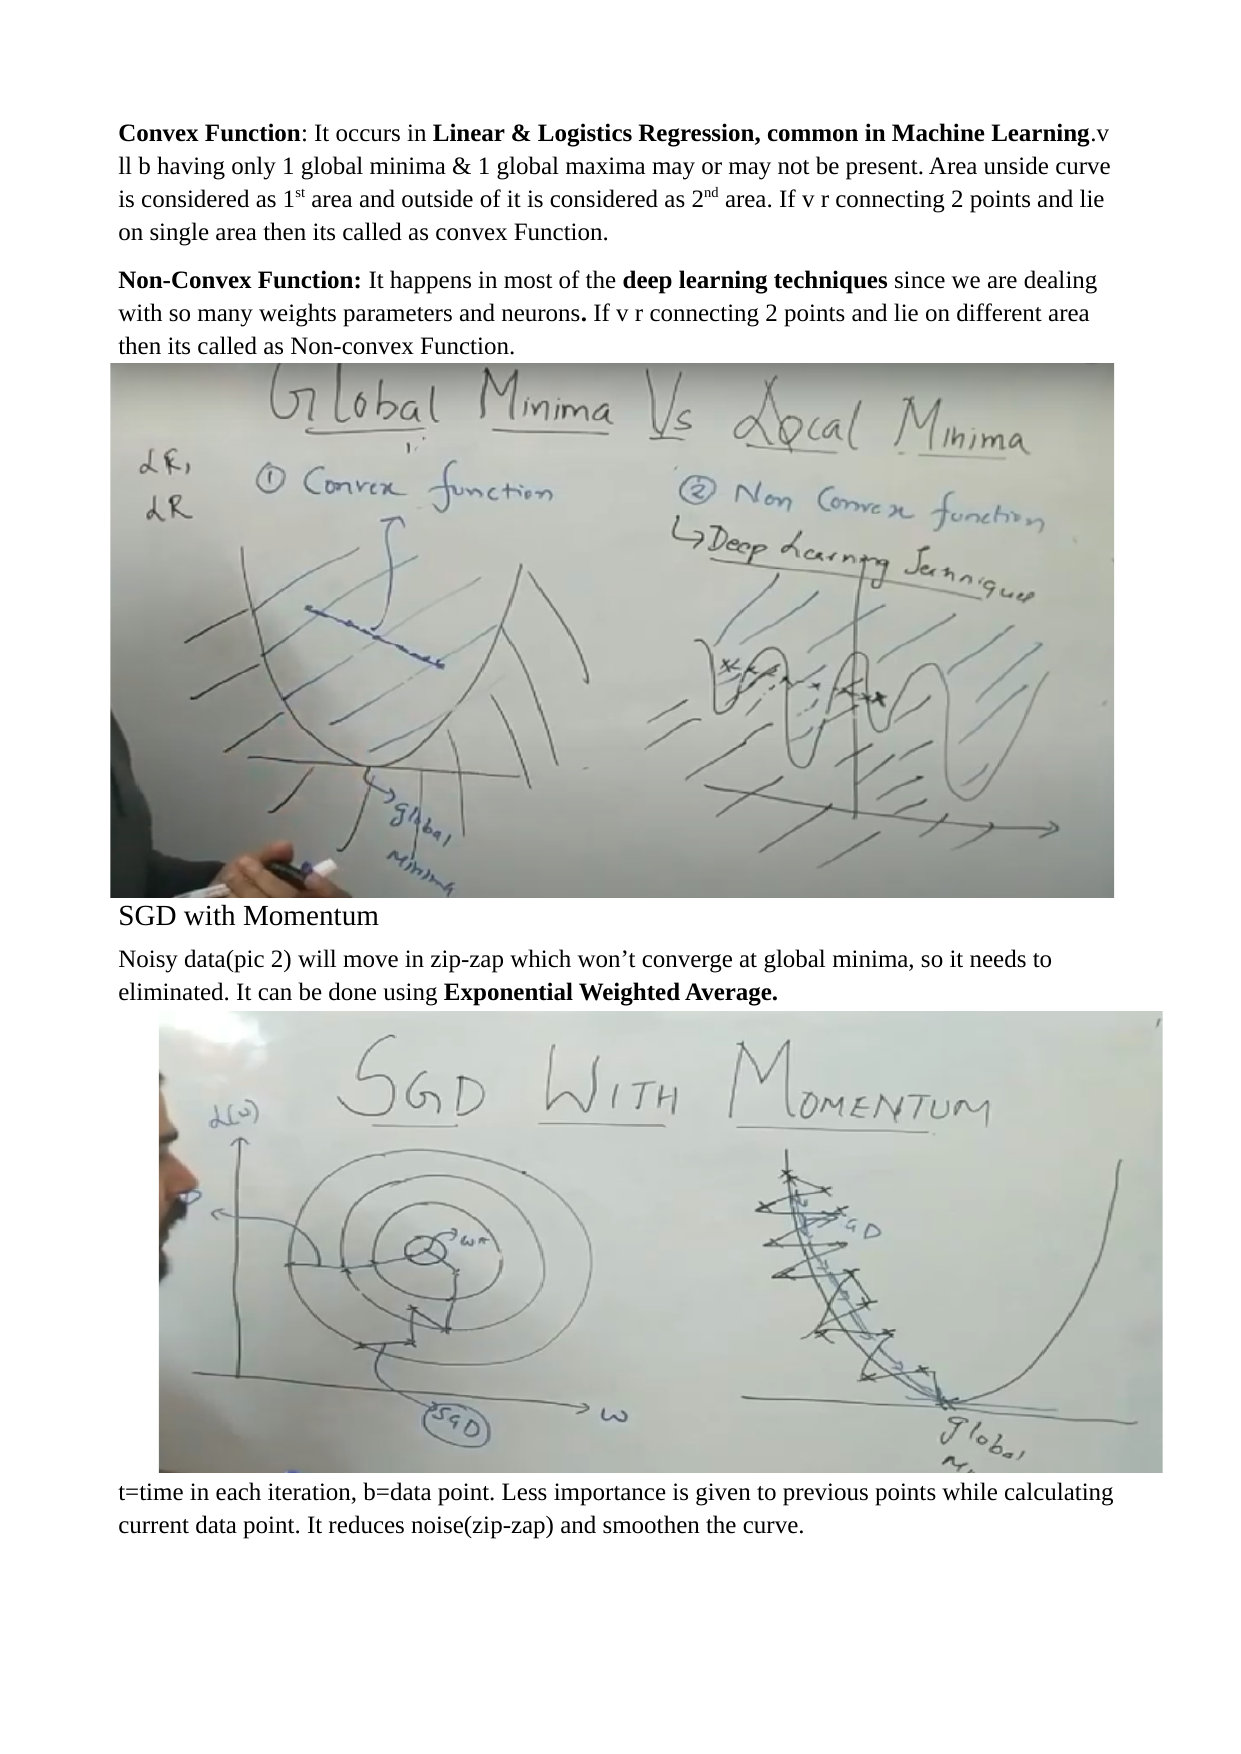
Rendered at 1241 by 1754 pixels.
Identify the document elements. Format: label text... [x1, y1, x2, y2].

text t=time in each iteration, b=data point. Less importance is given to previous points while calculating current data point. It reduces noise(zip-zap) and smoothen the curve. [118, 1473, 1122, 1539]
text Noisy data(pic 2) will move in zip-zap which won’t converge at global minima, so it needs to eliminated. It can be done using Exponential Weighted Average. [118, 944, 1122, 1006]
subtitle SGD with Momentum [118, 898, 1122, 931]
picture [158, 1011, 1163, 1473]
picture [110, 363, 1115, 898]
text Convex Function: It occurs in Linear & Logistics Regression, common in Machine Learning.v ll b having only 1 global minima & 1 global maxima may or may not be present. Area unside curve is considered as 1st area and outside of it is considered as 2nd area. If v r connecting 2 points and lie on single area then its called as convex Function. [118, 118, 1122, 246]
text Non-Convex Function: It happens in most of the deep learning techniques since we are dealing with so many weights parameters and neurons. If v r connecting 2 points and lie on different area then its called as Non-convex Function. [118, 265, 1122, 359]
